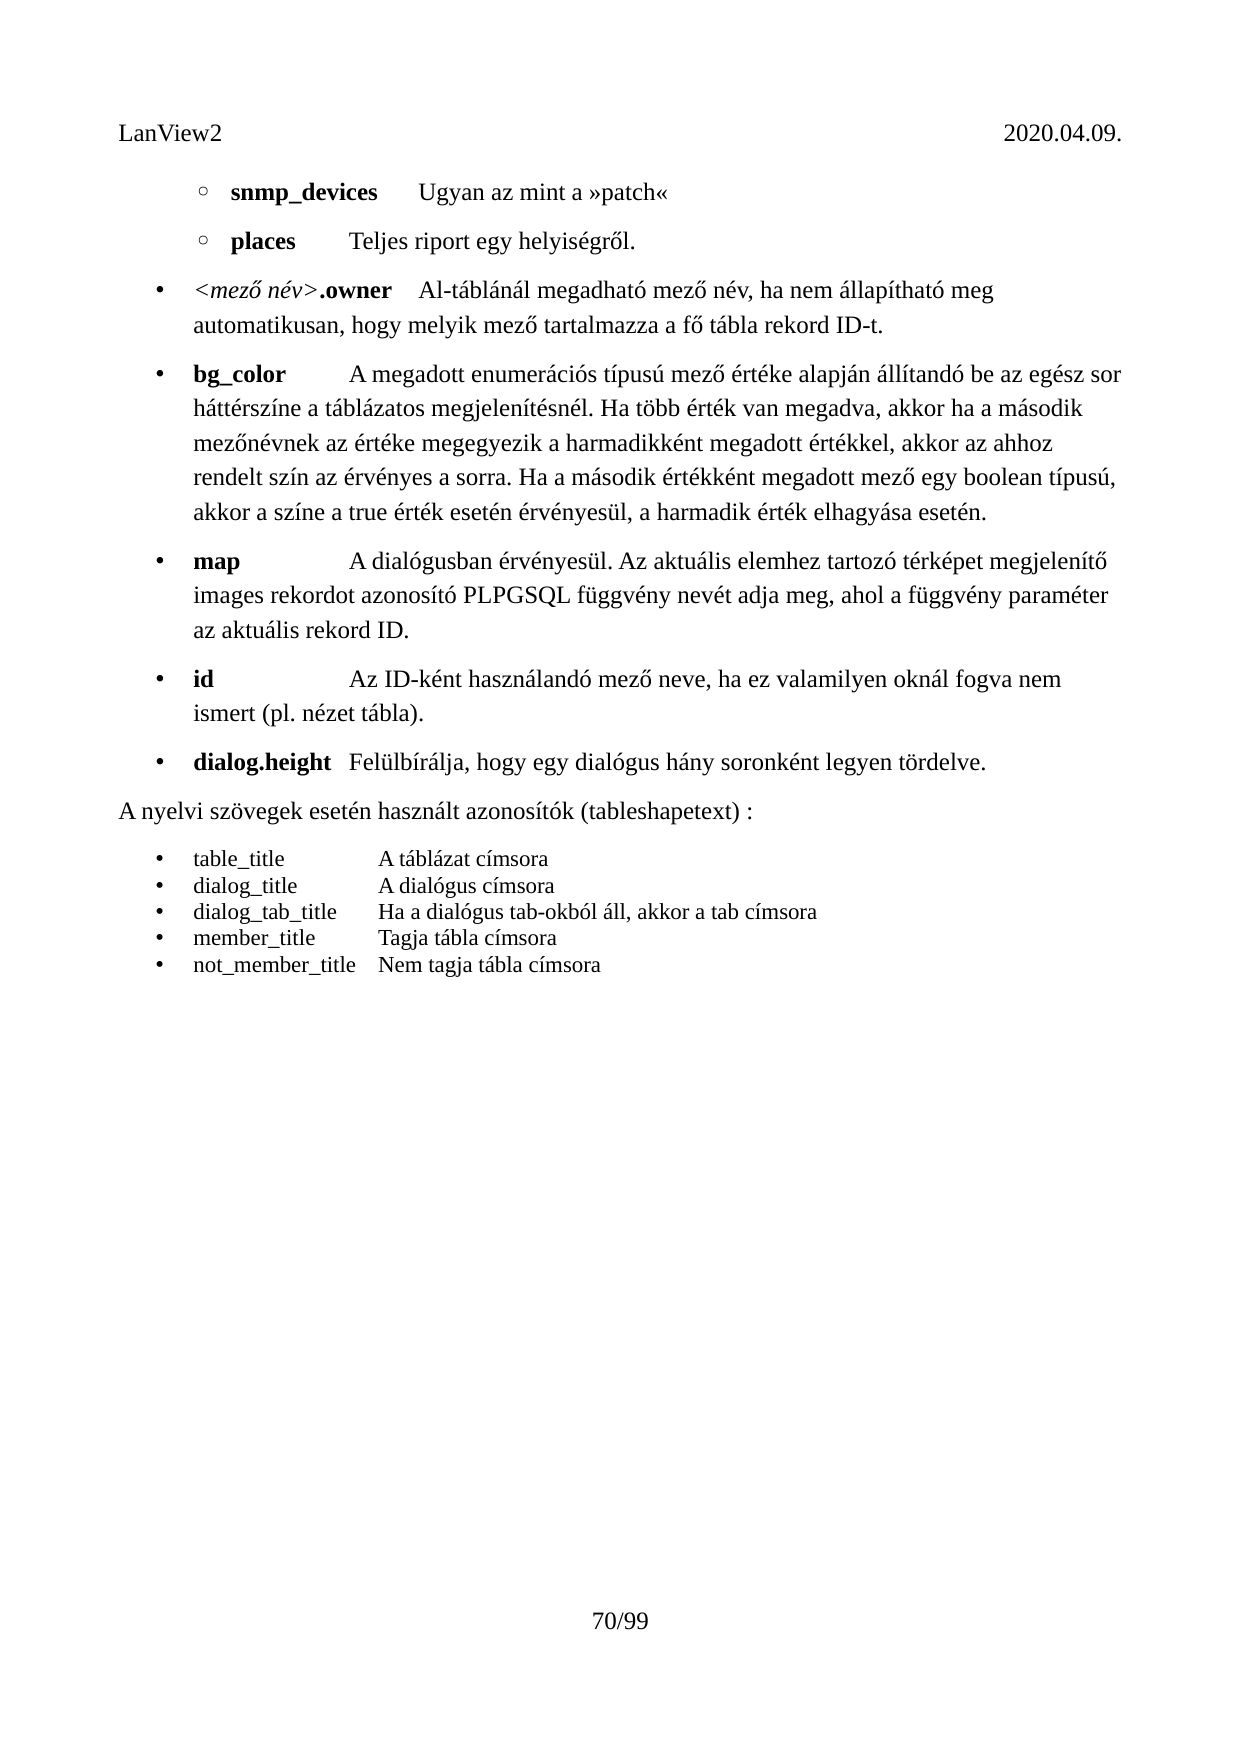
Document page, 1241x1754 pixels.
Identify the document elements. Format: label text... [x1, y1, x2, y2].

list places Teljes riport egy helyiségről. [193, 226, 1122, 255]
list dialog.height Felülbírálja, hogy egy dialógus hány soronként legyen tördelve. [156, 747, 1122, 776]
list dialog_title A dialógus címsora [156, 872, 1122, 898]
list <mező név>.owner Al-táblánál megadható mező név, ha nem állapítható meg automatikusan, hogy melyik mező tartalmazza a fő tábla rekord ID-t. [156, 275, 1122, 338]
list id Az ID-ként használandó mező neve, ha ez valamilyen oknál fogva nem ismert (pl. nézet tábla). [156, 664, 1122, 727]
list table_title A táblázat címsora [156, 845, 1122, 872]
list not_member_title Nem tagja tábla címsora [156, 951, 1122, 977]
list snmp_devices Ugyan az mint a »patch« [193, 177, 1122, 206]
list dialog_tab_title Ha a dialógus tab-okból áll, akkor a tab címsora [156, 898, 1122, 924]
list map A dialógusban érvényesül. Az aktuális elemhez tartozó térképet megjelenítő images rekordot azonosító PLPGSQL függvény nevét adja meg, ahol a függvény paraméter az aktuális rekord ID. [156, 546, 1122, 643]
text A nyelvi szövegek esetén használt azonosítók (tableshapetext) : [118, 796, 1122, 825]
list member_title Tagja tábla címsora [156, 924, 1122, 951]
list bg_color A megadott enumerációs típusú mező értéke alapján állítandó be az egész sor háttérszíne a táblázatos megjelenítésnél. Ha több érték van megadva, akkor ha a második mezőnévnek az értéke megegyezik a harmadikként megadott értékkel, akkor az ahhoz rendelt szín az érvényes a sorra. Ha a második értékként megadott mező egy boolean típusú, akkor a színe a true érték esetén érvényesül, a harmadik érték elhagyása esetén. [156, 359, 1122, 525]
